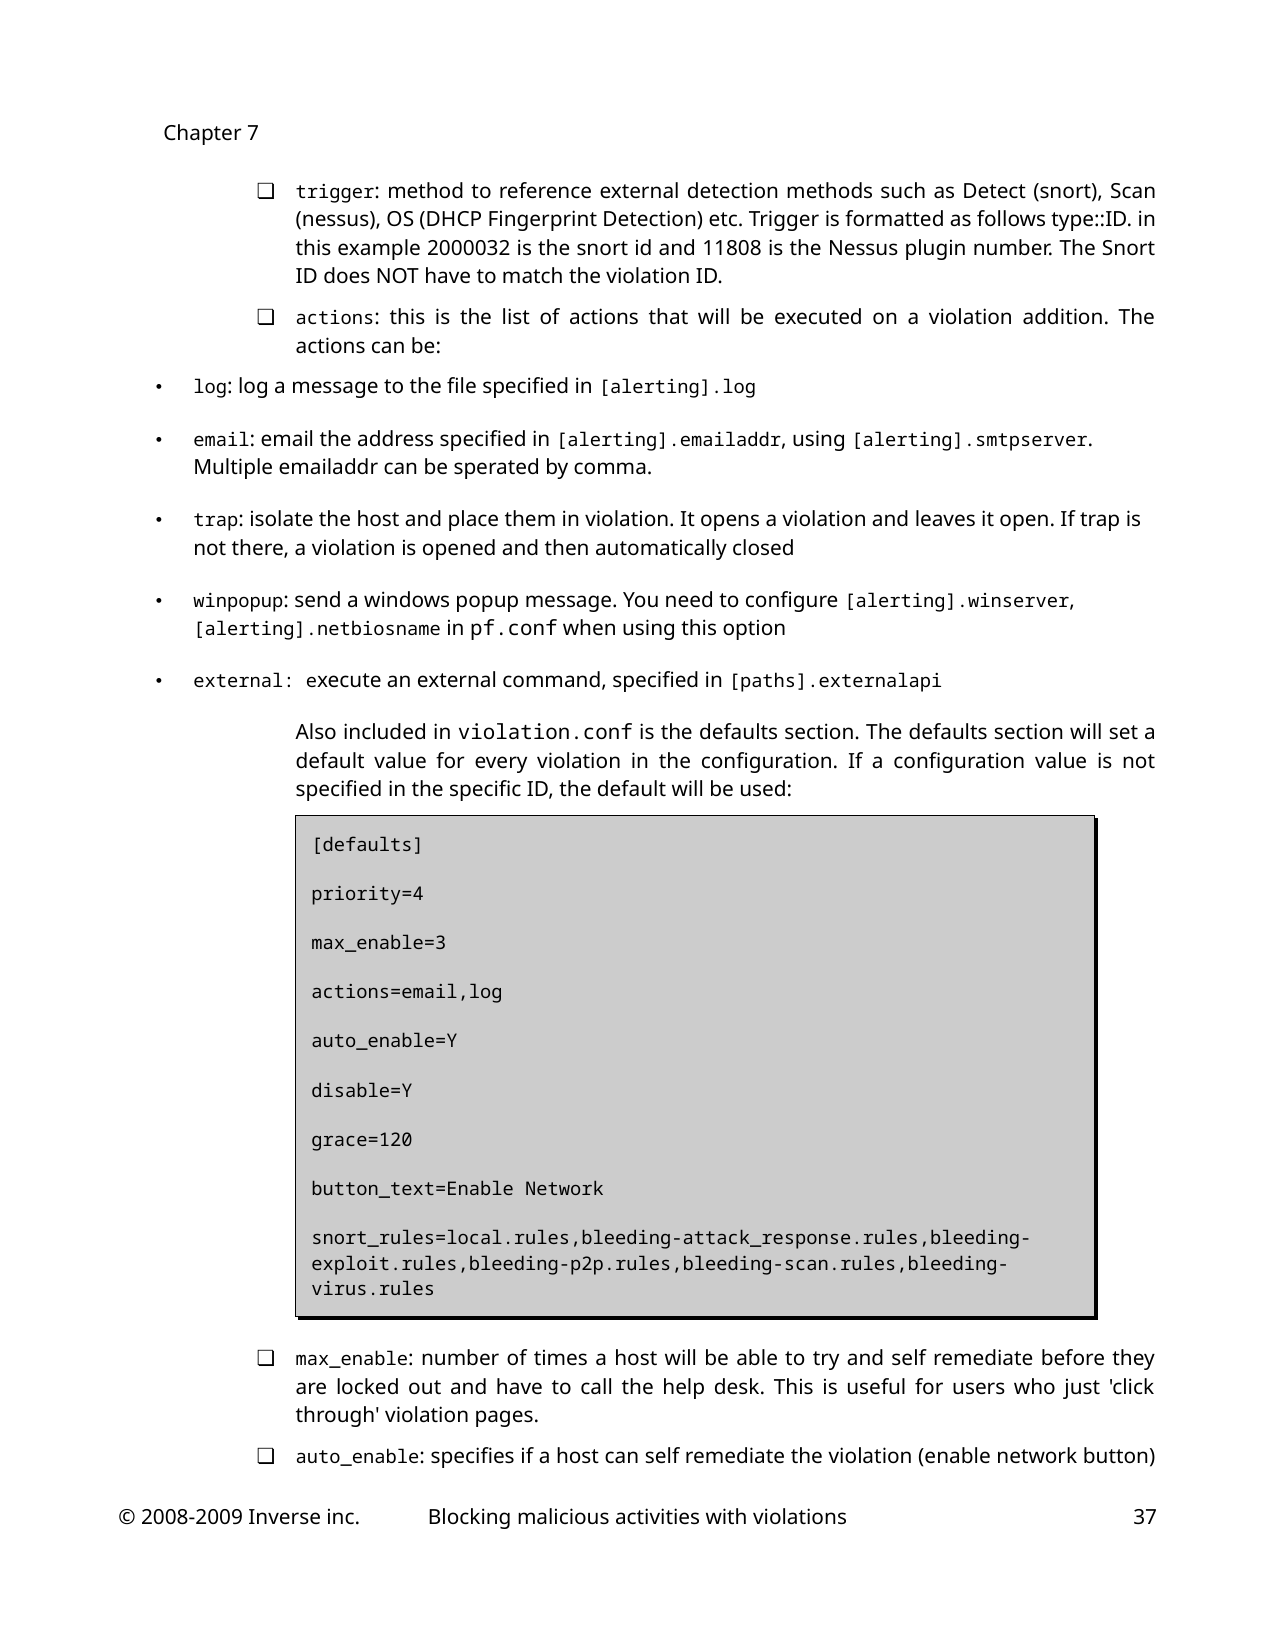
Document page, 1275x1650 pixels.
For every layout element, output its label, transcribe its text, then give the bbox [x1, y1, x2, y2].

text grace=120 [296, 1110, 1094, 1152]
text Also included in violation.conf is the defaults section. The defaults section will set a default value for every violation in the configuration. If a configuration value is not specified in the specific ID, the default will be used: [295, 717, 1157, 803]
text auto_enable=Y [296, 1012, 1094, 1053]
list ❏ actions: this is the list of actions that will be executed on a violation addition. The actions can be: [256, 302, 1157, 359]
list ❏ trigger: method to reference external detection methods such as Detect (snort), Scan (nessus), OS (DHCP Fingerprint Detection) etc. Trigger is formatted as follows type::ID. in this example 2000032 is the snort id and 11808 is the Nessus plugin number. The Snort ID does NOT have to match the violation ID. [256, 176, 1157, 290]
text button_text=Enable Network [296, 1159, 1094, 1201]
text disable=Y [296, 1061, 1094, 1102]
text [defaults] [296, 816, 1094, 857]
text max_enable=3 [296, 913, 1094, 955]
text snort_rules=local.rules,bleeding-attack_response.rules,bleeding-exploit.rules,bleeding-p2p.rules,bleeding-scan.rules,bleeding-virus.rules [296, 1208, 1094, 1316]
text priority=4 [296, 864, 1094, 906]
list winpopup: send a windows popup message. You need to configure [alerting].winserver, [alerting].netbiosname in pf.conf when using this option [156, 585, 1157, 642]
text actions=email,log [296, 963, 1094, 1004]
list email: email the address specified in [alerting].emailaddr, using [alerting].smtpserver. Multiple emailaddr can be sperated by comma. [156, 424, 1157, 481]
list log: log a message to the file specified in [alerting].log [156, 372, 1157, 400]
list ❏ auto_enable: specifies if a host can self remediate the violation (enable network button) [256, 1441, 1157, 1469]
list trap: isolate the host and place them in violation. It opens a violation and leaves it open. If trap is not there, a violation is opened and then automatically closed [156, 504, 1157, 561]
list external: execute an external command, specified in [paths].externalapi [156, 665, 1157, 694]
list ❏ max_enable: number of times a host will be able to try and self remediate before they are locked out and have to call the help desk. This is useful for users who just 'click through' violation pages. [256, 1343, 1157, 1429]
